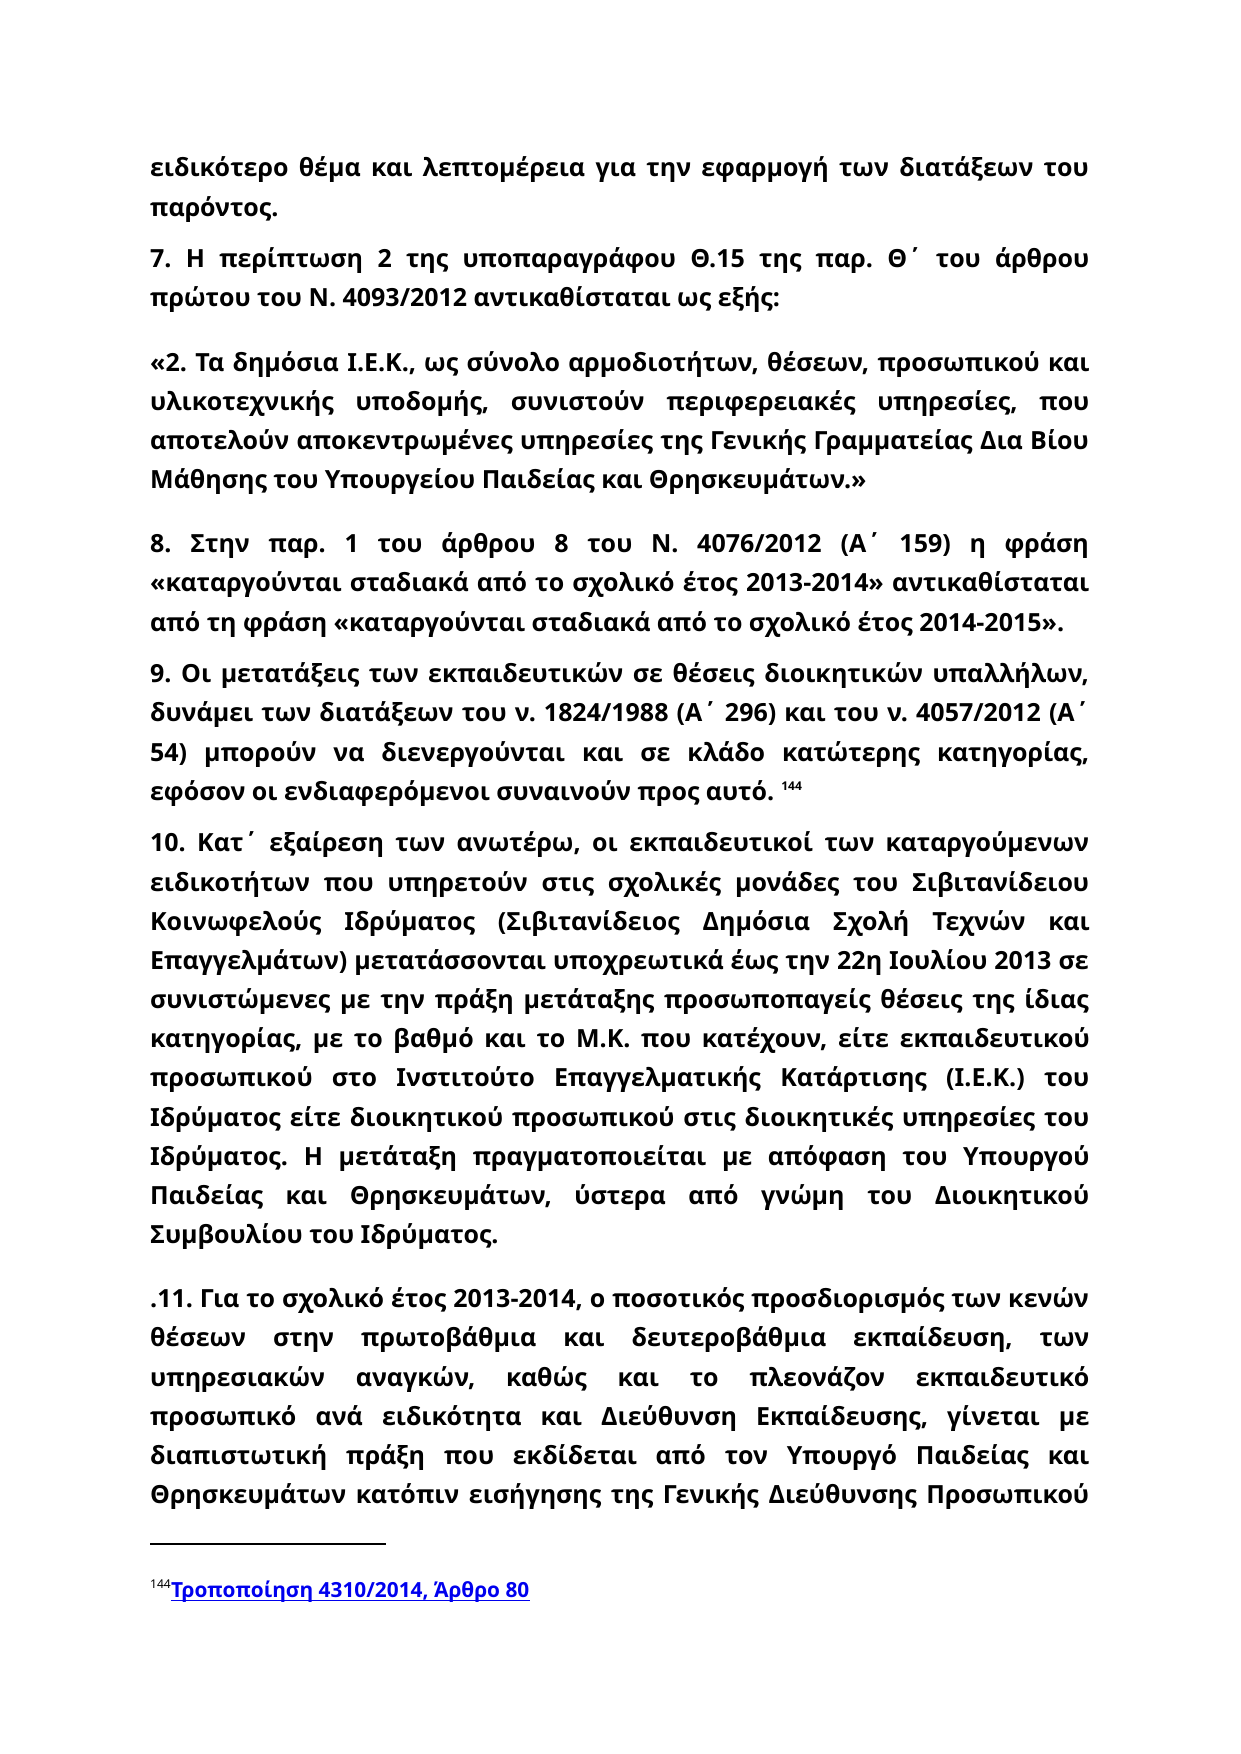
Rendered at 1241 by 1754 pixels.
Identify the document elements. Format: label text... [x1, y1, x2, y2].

text 9. Οι μετατάξεις των εκπαιδευτικών σε θέσεις διοικητικών υπαλλήλων, δυνάμει των διατάξεων του ν. 1824/1988 (Α΄ 296) και του ν. 4057/2012 (Α΄ 54) μπορούν να διενεργούνται και σε κλάδο κατώτερης κατηγορίας, εφόσον οι ενδιαφερόμενοι συναινούν προς αυτό. [150, 656, 1090, 807]
text Τροποποίηση 4310/2014, Άρθρο 80 [150, 1576, 1090, 1604]
text «2. Τα δημόσια Ι.Ε.Κ., ως σύνολο αρμοδιοτήτων, θέσεων, προσωπικού και υλικοτεχνικής υποδομής, συνιστούν περιφερειακές υπηρεσίες, που αποτελούν αποκεντρωμένες υπηρεσίες της Γενικής Γραμματείας Δια Βίου Μάθησης του Υπουργείου Παιδείας και Θρησκευμάτων.» [150, 344, 1090, 496]
text .11. Για το σχολικό έτος 2013-2014, ο ποσοτικός προσδιορισμός των κενών θέσεων στην πρωτοβάθμια και δευτεροβάθμια εκπαίδευση, των υπηρεσιακών αναγκών, καθώς και το πλεονάζον εκπαιδευτικό προσωπικό ανά ειδικότητα και Διεύθυνση Εκπαίδευσης, γίνεται με διαπιστωτική πράξη που εκδίδεται από τον Υπουργό Παιδείας και Θρησκευμάτων κατόπιν εισήγησης της Γενικής Διεύθυνσης Προσωπικού [150, 1281, 1090, 1511]
text 8. Στην παρ. 1 του άρθρου 8 του Ν. 4076/2012 (Α΄ 159) η φράση «καταργούνται σταδιακά από το σχολικό έτος 2013-2014» αντικαθίσταται από τη φράση «καταργούνται σταδιακά από το σχολικό έτος 2014-2015». [150, 526, 1090, 638]
text 10. Κατ΄ εξαίρεση των ανωτέρω, οι εκπαιδευτικοί των καταργούμενων ειδικοτήτων που υπηρετούν στις σχολικές μονάδες του Σιβιτανίδειου Κοινωφελούς Ιδρύματος (Σιβιτανίδειος Δημόσια Σχολή Τεχνών και Επαγγελμάτων) μετατάσσονται υποχρεωτικά έως την 22η Ιουλίου 2013 σε συνιστώμενες με την πράξη μετάταξης προσωποπαγείς θέσεις της ίδιας κατηγορίας, με το βαθμό και το Μ.Κ. που κατέχουν, είτε εκπαιδευτικού προσωπικού στο Ινστιτούτο Επαγγελματικής Κατάρτισης (Ι.Ε.Κ.) του Ιδρύματος είτε διοικητικού προσωπικού στις διοικητικές υπηρεσίες του Ιδρύματος. Η μετάταξη πραγματοποιείται με απόφαση του Υπουργού Παιδείας και Θρησκευμάτων, ύστερα από γνώμη του Διοικητικού Συμβουλίου του Ιδρύματος. [150, 825, 1090, 1251]
text ειδικότερο θέμα και λεπτομέρεια για την εφαρμογή των διατάξεων του παρόντος. [150, 150, 1090, 223]
text 7. Η περίπτωση 2 της υποπαραγράφου Θ.15 της παρ. Θ΄ του άρθρου πρώτου του Ν. 4093/2012 αντικαθίσταται ως εξής: [150, 241, 1090, 314]
